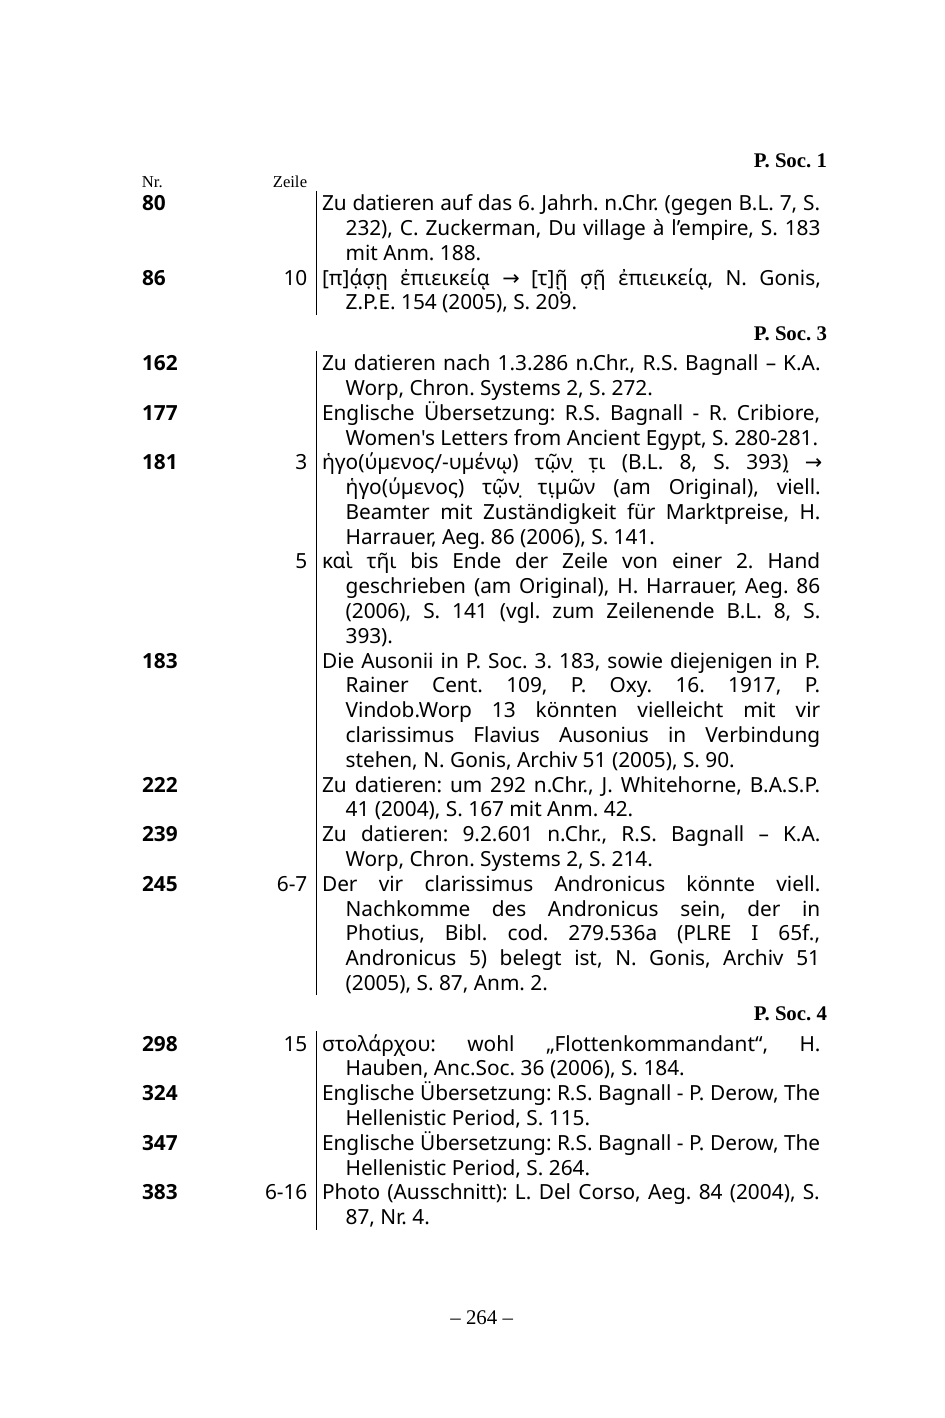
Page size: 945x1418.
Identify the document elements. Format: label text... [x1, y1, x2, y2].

table_cell Photo (Ausschnitt): L. Del Corso, Aeg. 84 (2004), S. 87, Nr. 4. [317, 1180, 827, 1229]
table_cell Zu datieren: um 292 n.Chr., J. Whitehorne, B.A.S.P. 41 (2004), S. 167 mit Anm. 42. [317, 772, 827, 822]
table_cell Englische Übersetzung: R.S. Bagnall - P. Derow, The Hellenistic Period, S. 115. [317, 1081, 827, 1130]
table_cell Zu datieren: 9.2.601 n.Chr., R.S. Bagnall – K.A. Worp, Chron. Systems 2, S. 214. [317, 822, 827, 871]
table_cell 3 [224, 450, 316, 549]
table_cell 347 [136, 1130, 316, 1180]
table_header Zu datieren nach 1.3.286 n.Chr., R.S. Bagnall – K.A. Worp, Chron. Systems 2, S. 272. [317, 351, 827, 400]
table_header 15 [224, 1031, 316, 1081]
table_header 162 [136, 351, 316, 400]
table_cell 80 [136, 191, 316, 265]
table_cell 383 [136, 1180, 224, 1229]
table_cell 181 [136, 450, 224, 549]
table_header 298 [136, 1031, 224, 1081]
subtitle P. Soc. 3 [136, 321, 827, 345]
table_cell 10 [224, 265, 316, 315]
table_cell Die Ausonii in P. Soc. 3. 183, sowie diejenigen in P. Rainer Cent. 109, P. Oxy. 16. 1917, P. Vindob.Worp 13 könnten vielleicht mit vir clarissimus Flavius Ausonius in Verbindung stehen, N. Gonis, Archiv 51 (2005), S. 90. [317, 648, 827, 772]
table_cell Der vir clarissimus Andronicus könnte viell. Nachkomme des Andronicus sein, der in Photius, Bibl. cod. 279.536a (PLRE I 65f., Andronicus 5) belegt ist, N. Gonis, Archiv 51 (2005), S. 87, Anm. 2. [317, 871, 827, 995]
table_cell 222 [136, 772, 316, 822]
table_cell ἡγο(ύμενος/-υμένῳ) τῶ̣ν̣ τ̣ι (B.L. 8, S. 393)̣ → ἡγο(ύμενος) τῶ̣ν̣ τι̣μῶν (am Original), viell. Beamter mit Zuständigkeit für Marktpreise, H. Harrauer, Aeg. 86 (2006), S. 141. [317, 450, 827, 549]
table_cell 5 [136, 549, 316, 648]
table_header στολάρχου: wohl „Flottenkommandant“, H. Hauben, Anc.Soc. 36 (2006), S. 184. [317, 1031, 827, 1081]
table_cell Englische Übersetzung: R.S. Bagnall - R. Cribiore, Women's Letters from Ancient Egypt, S. 280-281. [317, 400, 827, 450]
table_cell 239 [136, 822, 316, 871]
table_cell 177 [136, 400, 316, 450]
table_cell 324 [136, 1081, 316, 1130]
table_cell Zu datieren auf das 6. Jahrh. n.Chr. (gegen B.L. 7, S. 232), C. Zuckerman, Du village à l’empire, S. 183 mit Anm. 188. [317, 191, 827, 265]
table_cell 245 [136, 871, 224, 995]
subtitle P. Soc. 4 [136, 1001, 827, 1025]
table_cell [π]ά̣σ̣ῃ ἐπιεικείᾳ → [τ]ῇ̣ σ̣ῇ ἐπιεικείᾳ, N. Gonis, Z.P.E. 154 (2005), S. 209. [317, 265, 827, 315]
table_cell 6-16 [224, 1180, 316, 1229]
table_cell 86 [136, 265, 224, 315]
table_cell 6-7 [224, 871, 316, 995]
table_cell Englische Übersetzung: R.S. Bagnall - P. Derow, The Hellenistic Period, S. 264. [317, 1130, 827, 1180]
table_cell καὶ τῆι bis Ende der Zeile von einer 2. Hand geschrieben (am Original), H. Harrauer, Aeg. 86 (2006), S. 141 (vgl. zum Zeilenende B.L. 8, S. 393). [317, 549, 827, 648]
table_cell 183 [136, 648, 316, 772]
